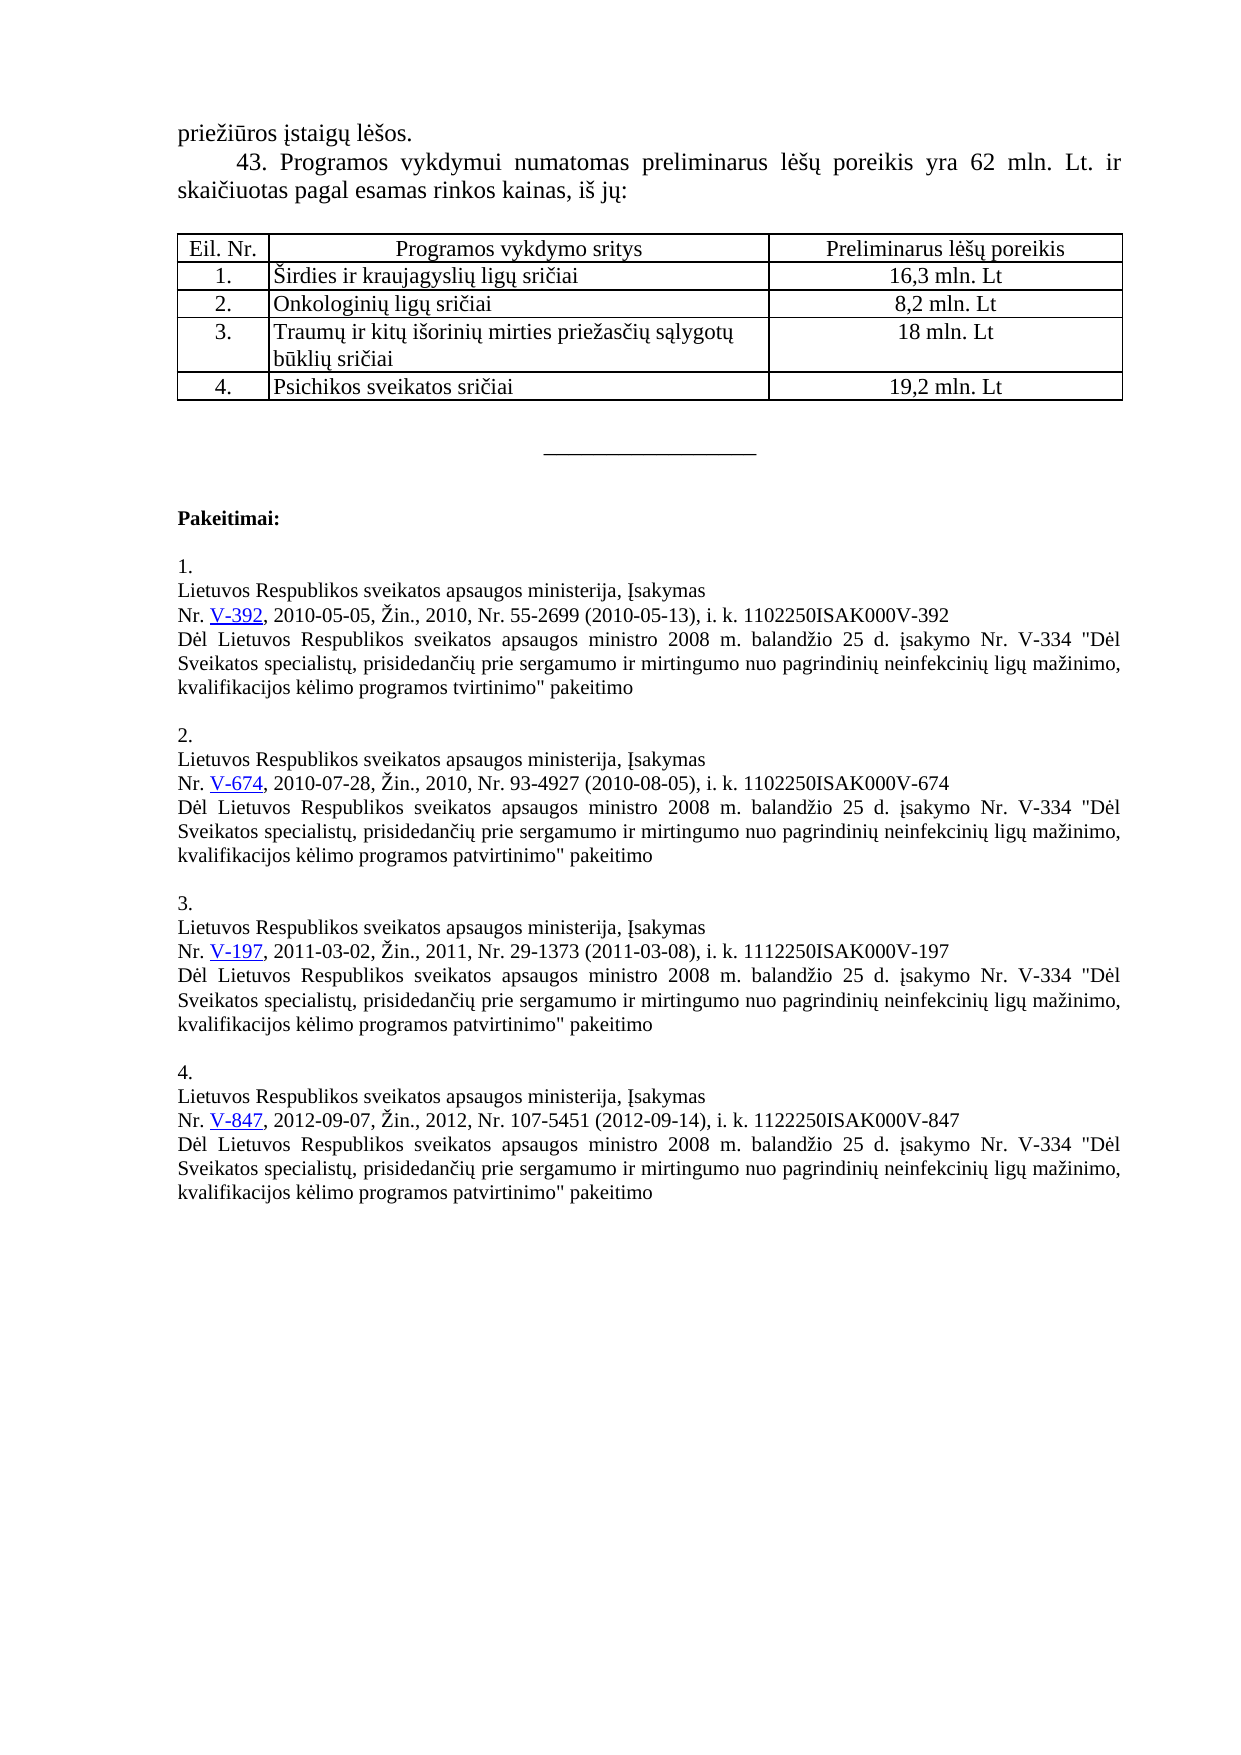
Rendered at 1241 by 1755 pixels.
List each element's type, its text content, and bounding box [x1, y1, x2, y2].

text Nr. V-847, 2012-09-07, Žin., 2012, Nr. 107-5451 (2012-09-14), i. k. 1122250ISAK000V-847 [177, 1108, 1122, 1132]
text 3. [177, 891, 1122, 915]
text Dėl Lietuvos Respublikos sveikatos apsaugos ministro 2008 m. balandžio 25 d. įsakymo Nr. V-334 "Dėl Sveikatos specialistų, prisidedančių prie sergamumo ir mirtingumo nuo pagrindinių neinfekcinių ligų mažinimo, kvalifikacijos kėlimo programos tvirtinimo" pakeitimo [177, 627, 1122, 699]
text 43. Programos vykdymui numatomas preliminarus lėšų poreikis yra 62 mln. Lt. ir skaičiuotas pagal esamas rinkos kainas, iš jų: [177, 147, 1122, 204]
text Dėl Lietuvos Respublikos sveikatos apsaugos ministro 2008 m. balandžio 25 d. įsakymo Nr. V-334 "Dėl Sveikatos specialistų, prisidedančių prie sergamumo ir mirtingumo nuo pagrindinių neinfekcinių ligų mažinimo, kvalifikacijos kėlimo programos patvirtinimo" pakeitimo [177, 963, 1122, 1036]
text _________________ [177, 429, 1122, 458]
table_cell 3. [178, 318, 268, 371]
text Pakeitimai: [177, 506, 1122, 530]
text Dėl Lietuvos Respublikos sveikatos apsaugos ministro 2008 m. balandžio 25 d. įsakymo Nr. V-334 "Dėl Sveikatos specialistų, prisidedančių prie sergamumo ir mirtingumo nuo pagrindinių neinfekcinių ligų mažinimo, kvalifikacijos kėlimo programos patvirtinimo" pakeitimo [177, 795, 1122, 867]
text Lietuvos Respublikos sveikatos apsaugos ministerija, Įsakymas [177, 578, 1122, 602]
text Lietuvos Respublikos sveikatos apsaugos ministerija, Įsakymas [177, 1084, 1122, 1108]
text 2. [177, 723, 1122, 747]
text Nr. V-392, 2010-05-05, Žin., 2010, Nr. 55-2699 (2010-05-13), i. k. 1102250ISAK000V-392 [177, 602, 1122, 627]
text 4. [177, 1060, 1122, 1084]
text Nr. V-197, 2011-03-02, Žin., 2011, Nr. 29-1373 (2011-03-08), i. k. 1112250ISAK000V-197 [177, 939, 1122, 963]
text Lietuvos Respublikos sveikatos apsaugos ministerija, Įsakymas [177, 747, 1122, 771]
text Dėl Lietuvos Respublikos sveikatos apsaugos ministro 2008 m. balandžio 25 d. įsakymo Nr. V-334 "Dėl Sveikatos specialistų, prisidedančių prie sergamumo ir mirtingumo nuo pagrindinių neinfekcinių ligų mažinimo, kvalifikacijos kėlimo programos patvirtinimo" pakeitimo [177, 1132, 1122, 1204]
table_cell 18 mln. Lt [770, 318, 1122, 371]
text priežiūros įstaigų lėšos. [177, 118, 1122, 147]
text Lietuvos Respublikos sveikatos apsaugos ministerija, Įsakymas [177, 915, 1122, 939]
text Nr. V-674, 2010-07-28, Žin., 2010, Nr. 93-4927 (2010-08-05), i. k. 1102250ISAK000V-674 [177, 771, 1122, 795]
text 1. [177, 554, 1122, 578]
